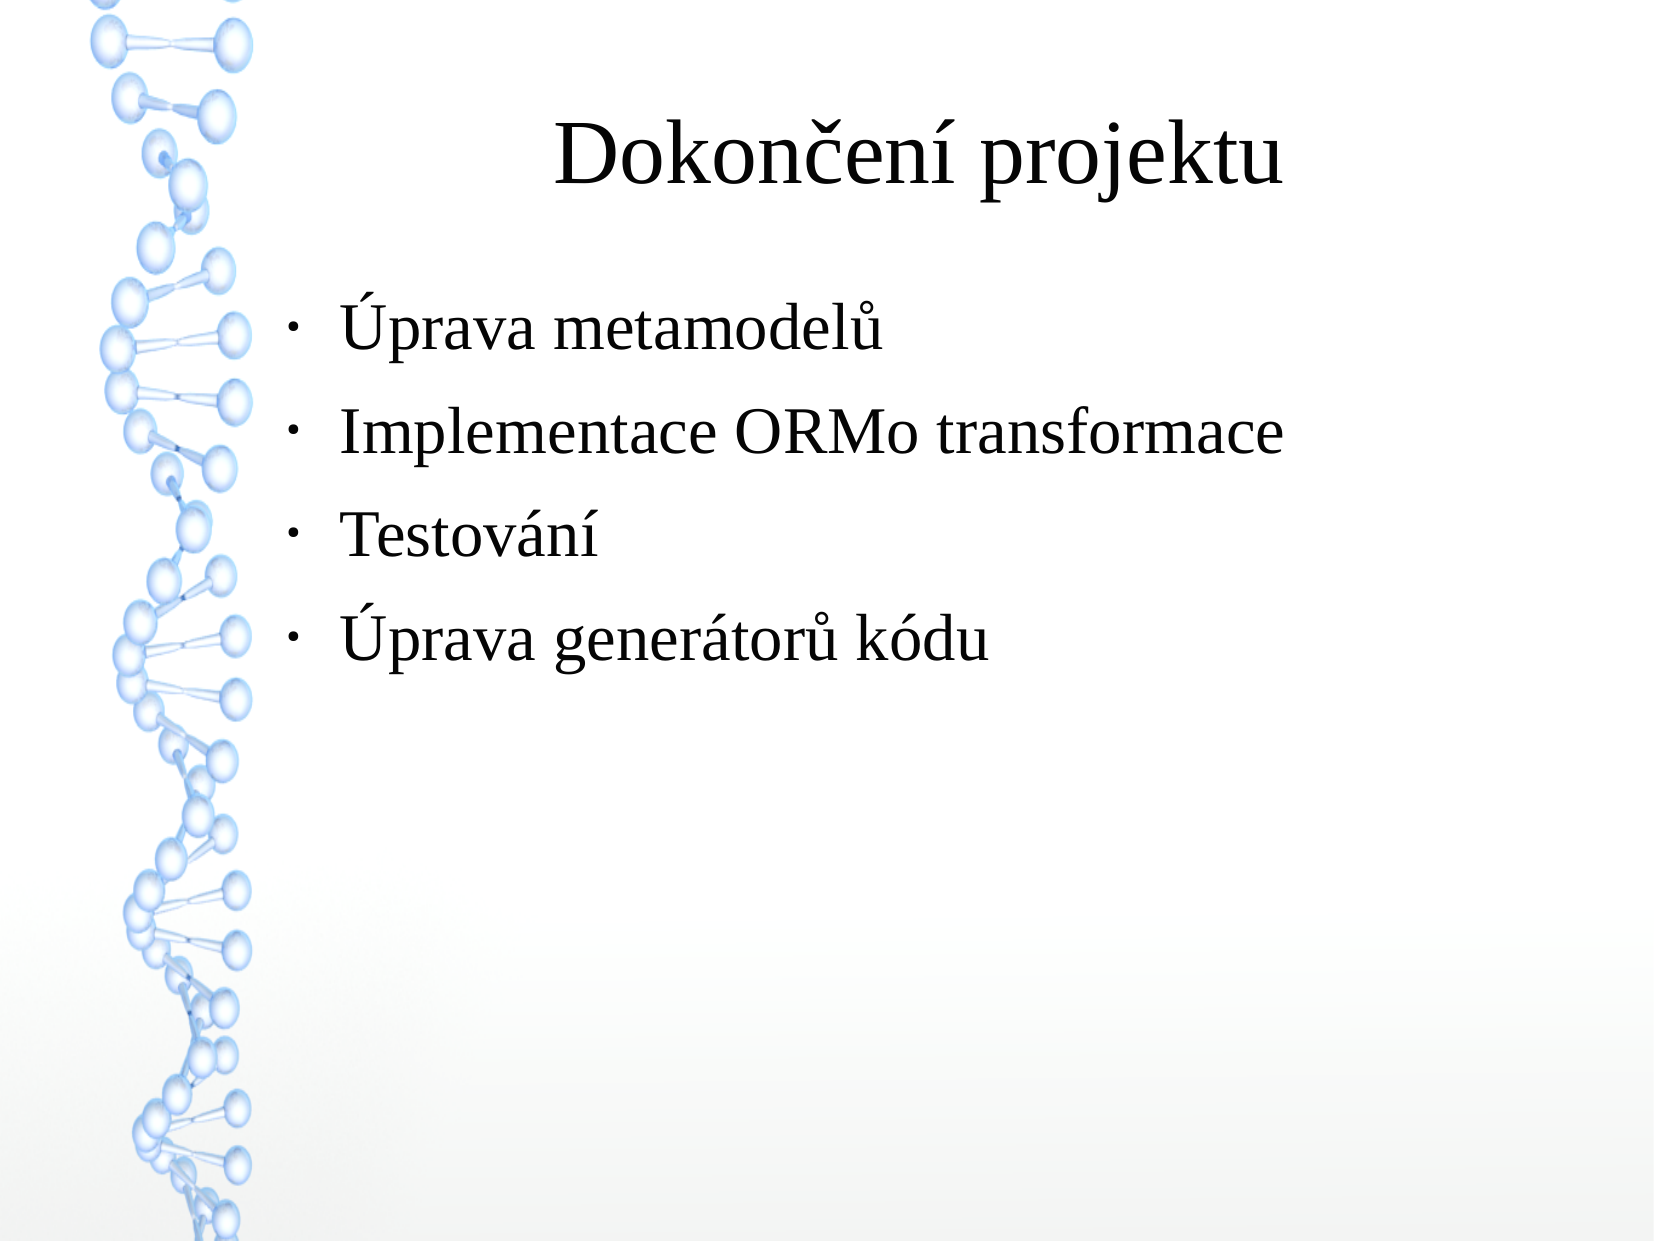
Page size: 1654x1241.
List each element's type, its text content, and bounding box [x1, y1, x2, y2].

title Dokončení projektu [269, 49, 1571, 257]
list Úprava metamodelů Implementace ORMo transformace Testování Úprava generátorů kódu [269, 290, 1538, 1010]
picture [0, 0, 1654, 1241]
